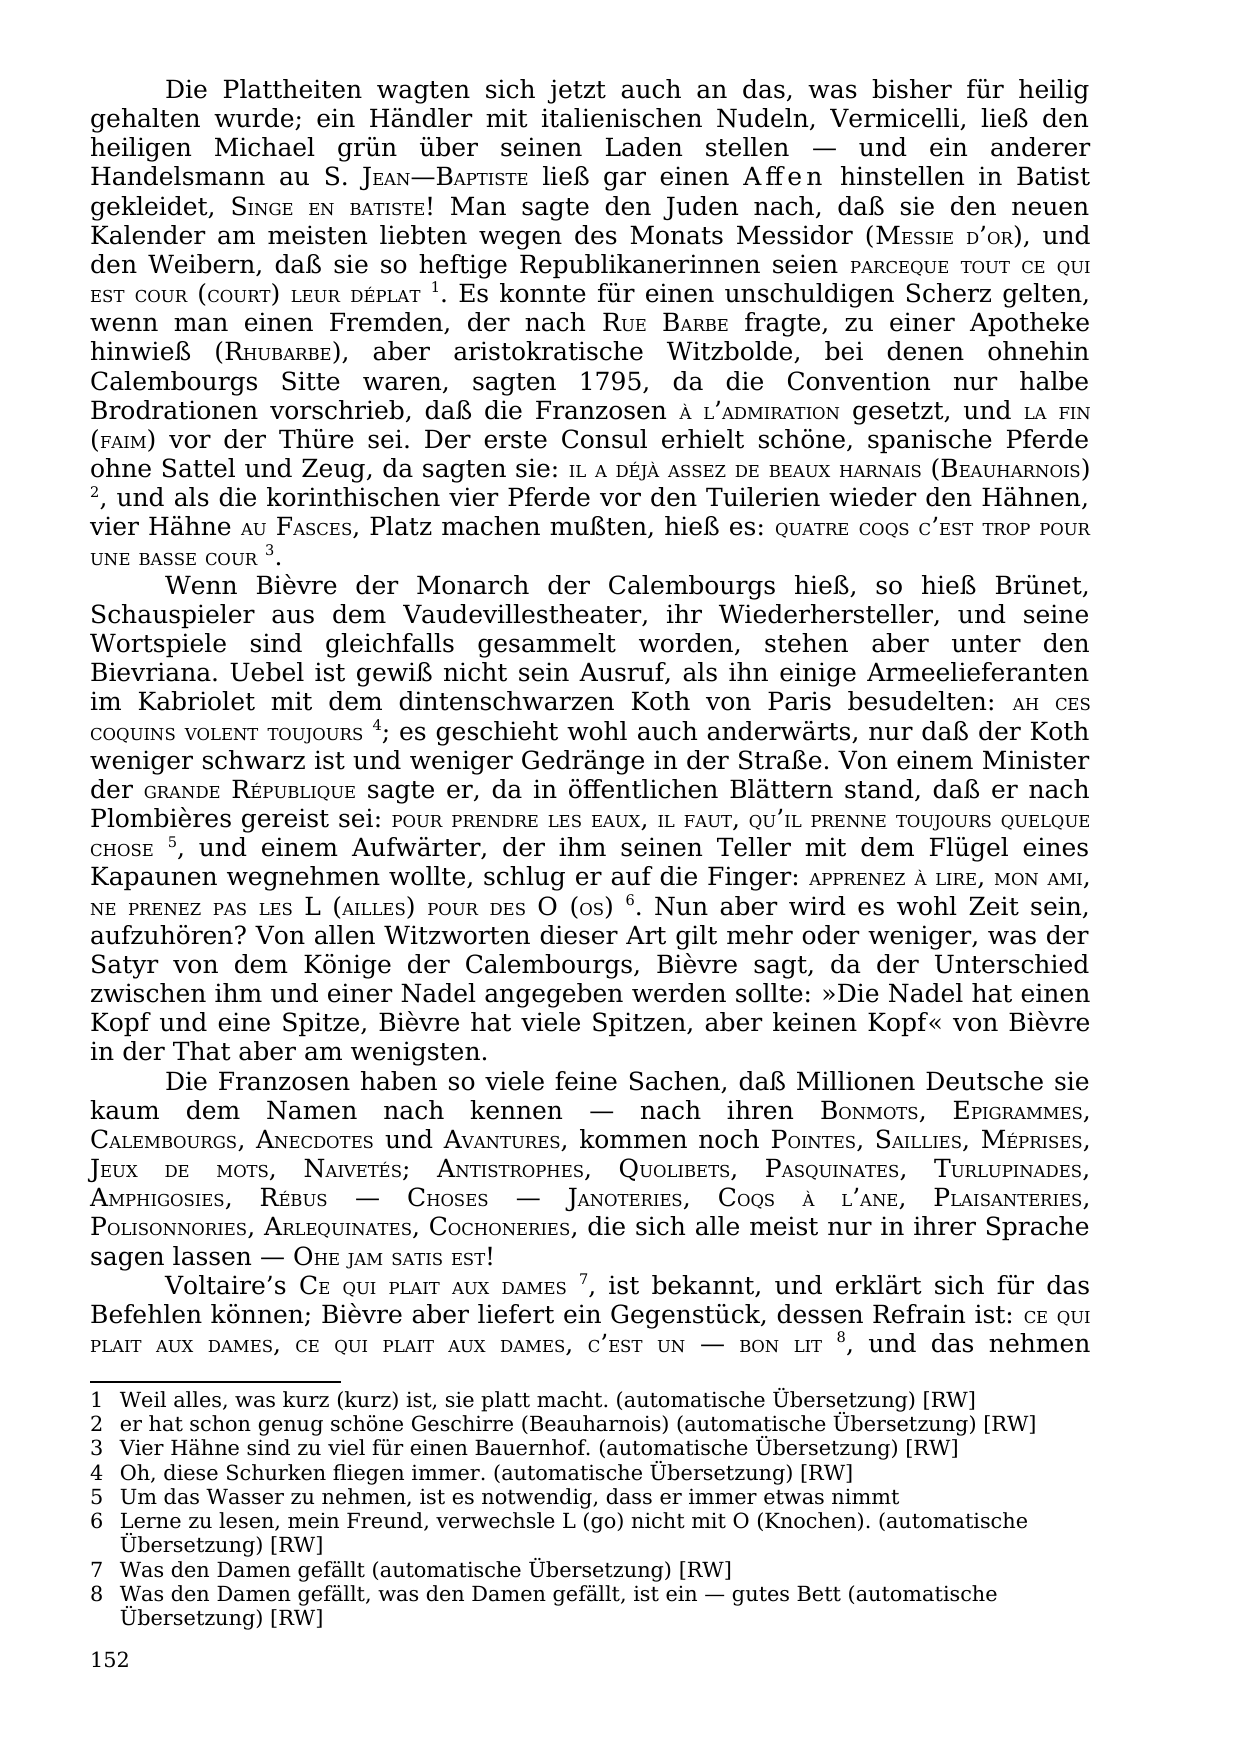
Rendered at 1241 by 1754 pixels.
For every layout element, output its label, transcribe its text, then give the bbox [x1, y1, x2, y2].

text Die Franzosen haben so viele feine Sachen, daß Millionen Deutsche sie kaum dem Namen nach kennen — nach ihren Bonmots, Epigrammes, Calembourgs, Anecdotes und Avantures, kommen noch Pointes, Saillies, Méprises, Jeux de mots, Naivetés; Antistrophes, Quolibets, Pasquinates, Turlupinades, Amphigosies, Rébus — Choses — Janoteries, Coqs à l’ane, Plaisanteries, Polisonnories, Arlequinates, Cochoneries, die sich alle meist nur in ihrer Sprache sagen lassen — Ohe jam satis est! [90, 1067, 1091, 1271]
text Lerne zu lesen, mein Freund, verwechsle L (go) nicht mit O (Knochen). (automatische Übersetzung) [RW] [90, 1509, 1091, 1558]
text Was den Damen gefällt (automatische Übersetzung) [RW] [90, 1558, 1091, 1582]
text Oh, diese Schurken fliegen immer. (automatische Übersetzung) [RW] [90, 1461, 1091, 1485]
text Vier Hähne sind zu viel für einen Bauernhof. (automatische Übersetzung) [RW] [90, 1436, 1091, 1461]
text Um das Wasser zu nehmen, ist es notwendig, dass er immer etwas nimmt [90, 1485, 1091, 1509]
text Weil alles, was kurz (kurz) ist, sie platt macht. (automatische Übersetzung) [RW] [90, 1388, 1091, 1412]
text Voltaire’s Ce qui plait aux dames , ist bekannt, und erklärt sich für das Befehlen können; Bièvre aber liefert ein Gegenstück, dessen Refrain ist: ce qui plait aux dames, ce qui plait aux dames, c’est un — bon lit , und das nehmen [90, 1271, 1091, 1358]
text er hat schon genug schöne Geschirre (Beauharnois) (automatische Übersetzung) [RW] [90, 1412, 1091, 1436]
text Die Plattheiten wagten sich jetzt auch an das, was bisher für heilig gehalten wurde; ein Händler mit italienischen Nudeln, Vermicelli, ließ den heiligen Michael grün über seinen Laden stellen — und ein anderer Handelsmann au S. Jean—Baptiste ließ gar einen Affen hinstellen in Batist gekleidet, Singe en batiste! Man sagte den Juden nach, daß sie den neuen Kalender am meisten liebten wegen des Monats Messidor (Messie d’or), und den Weibern, daß sie so heftige Republikanerinnen seien parceque tout ce qui est cour (court) leur déplat . Es konnte für einen unschuldigen Scherz gelten, wenn man einen Fremden, der nach Rue Barbe fragte, zu einer Apotheke hinwieß (Rhubarbe), aber aristokratische Witzbolde, bei denen ohnehin Calembourgs Sitte waren, sagten 1795, da die Convention nur halbe Brodrationen vorschrieb, daß die Franzosen à l’admiration gesetzt, und la fin (faim) vor der Thüre sei. Der erste Consul erhielt schöne, spanische Pferde ohne Sattel und Zeug, da sagten sie: il a déjà assez de beaux harnais (Beauharnois) , und als die korinthischen vier Pferde vor den Tuilerien wieder den Hähnen, vier Hähne au Fasces, Platz machen mußten, hieß es: quatre coqs c’est trop pour une basse cour . [90, 75, 1091, 571]
text Was den Damen gefällt, was den Damen gefällt, ist ein — gutes Bett (automatische Übersetzung) [RW] [90, 1582, 1091, 1631]
text Wenn Bièvre der Monarch der Calembourgs hieß, so hieß Brünet, Schauspieler aus dem Vaudevillestheater, ihr Wiederhersteller, und seine Wortspiele sind gleichfalls gesammelt worden, stehen aber unter den Bievriana. Uebel ist gewiß nicht sein Ausruf, als ihn einige Armeelieferanten im Kabriolet mit dem dintenschwarzen Koth von Paris besudelten: ah ces coquins volent toujours ; es geschieht wohl auch anderwärts, nur daß der Koth weniger schwarz ist und weniger Gedränge in der Straße. Von einem Minister der grande République sagte er, da in öffentlichen Blättern stand, daß er nach Plombières gereist sei: pour prendre les eaux, il faut, qu’il prenne toujours quelque chose , und einem Aufwärter, der ihm seinen Teller mit dem Flügel eines Kapaunen wegnehmen wollte, schlug er auf die Finger: apprenez à lire, mon ami, ne prenez pas les L (ailles) pour des O (os) . Nun aber wird es wohl Zeit sein, aufzuhören? Von allen Witzworten dieser Art gilt mehr oder weniger, was der Satyr von dem Könige der Calembourgs, Bièvre sagt, da der Unterschied zwischen ihm und einer Nadel angegeben werden sollte: »Die Nadel hat einen Kopf und eine Spitze, Bièvre hat viele Spitzen, aber keinen Kopf« von Bièvre in der That aber am wenigsten. [90, 571, 1091, 1067]
